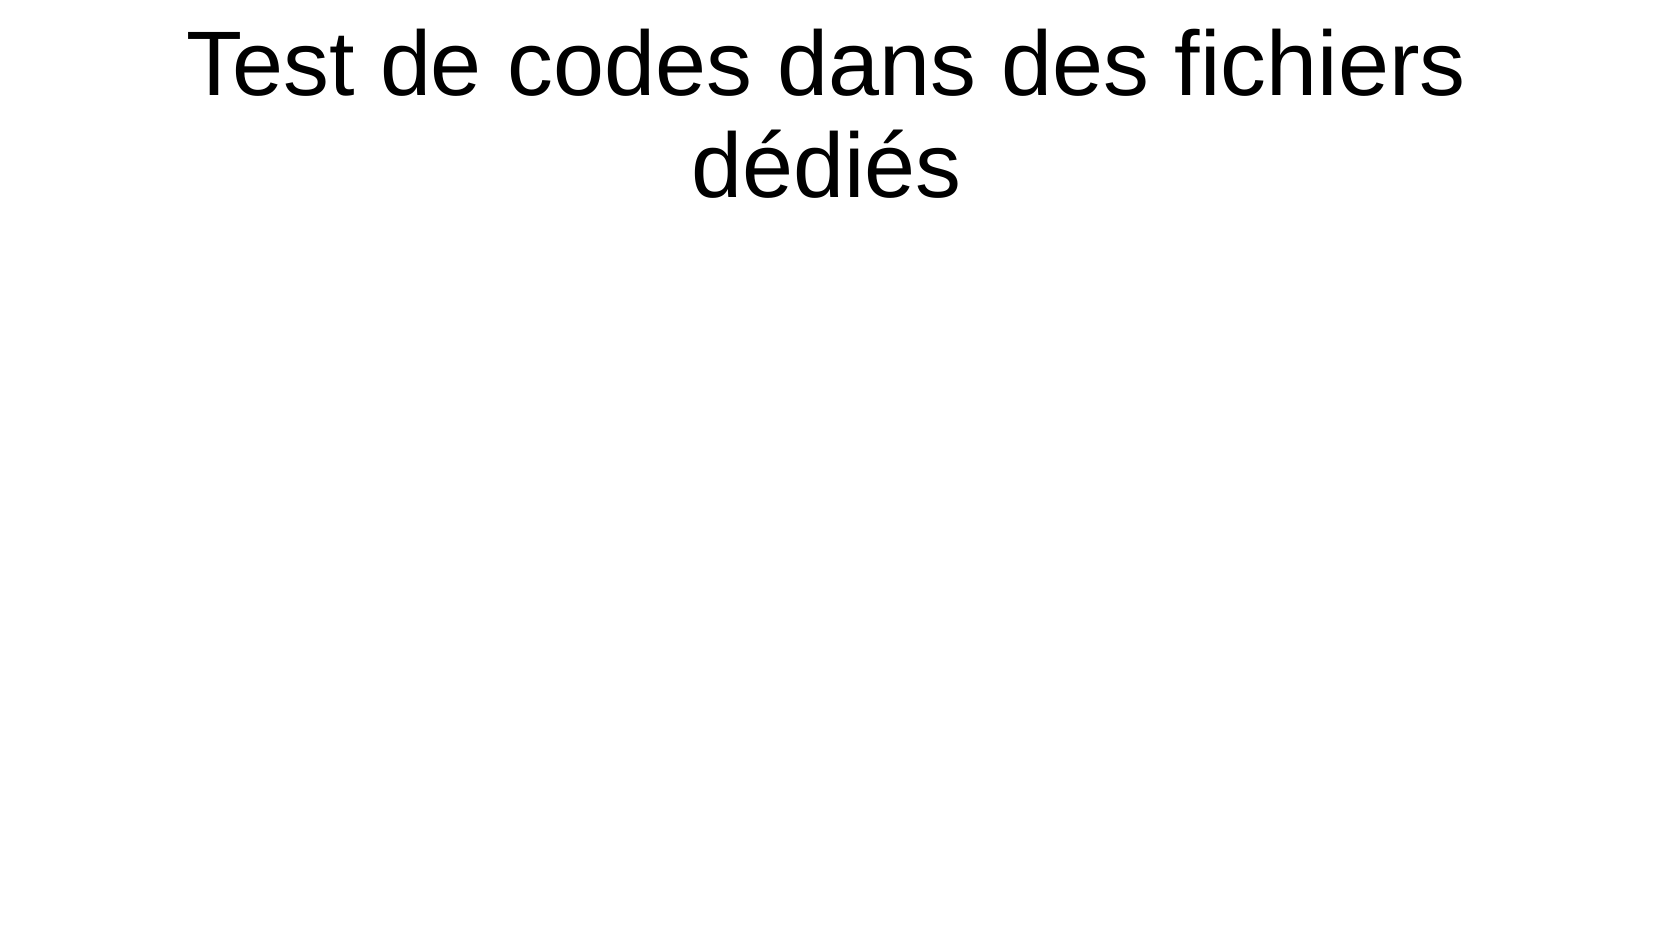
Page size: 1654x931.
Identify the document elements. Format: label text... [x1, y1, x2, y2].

title Test de codes dans des fichiers dédiés [82, 12, 1571, 218]
